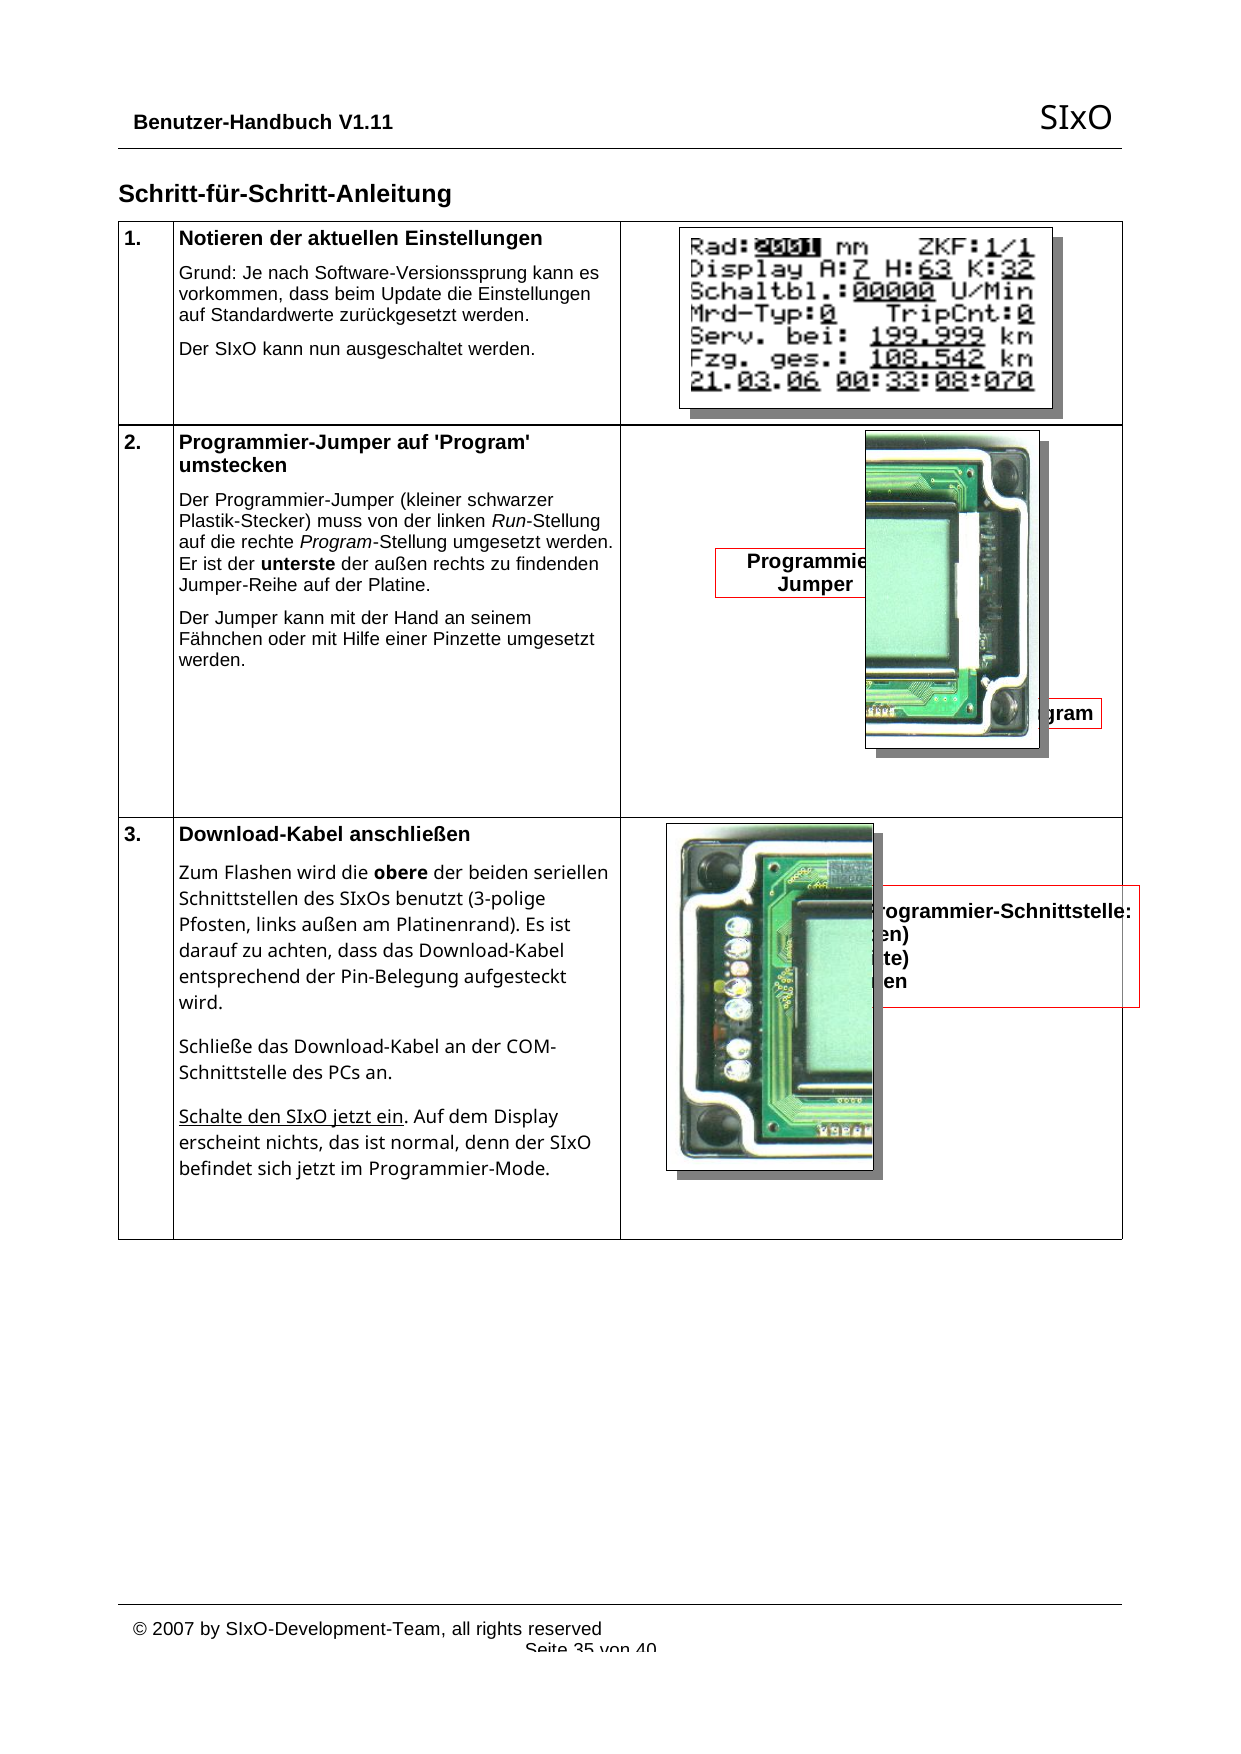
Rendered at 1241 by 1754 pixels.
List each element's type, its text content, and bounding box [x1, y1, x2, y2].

table_cell [621, 748, 1122, 817]
subtitle Schritt-für-Schritt-Anleitung [118, 180, 1122, 208]
table_cell Programmier-Jumper auf 'Program' umstecken Der Programmier-Jumper (kleiner schwarzer Plastik-Stecker) muss von der linken Run-Stellung auf die rechte Program-Stellung umgesetzt werden. Er ist der unterste der außen rechts zu findenden Jumper-Reihe auf der Platine. Der Jumper kann mit der Hand an seinem Fähnchen oder mit Hilfe einer Pinzette umgesetzt werden. [174, 426, 620, 817]
table_header Notieren der aktuellen Einstellungen Grund: Je nach Software-Versionssprung kann es vorkommen, dass beim Update die Einstellungen auf Standardwerte zurückgesetzt werden. Der SIxO kann nun ausgeschaltet werden. [174, 222, 620, 424]
picture [866, 431, 1039, 748]
table_cell 3. [119, 818, 173, 1239]
table_cell 2. [119, 426, 173, 817]
table_cell [621, 426, 1122, 747]
table_header [621, 222, 1122, 424]
table_cell [883, 1008, 1122, 1169]
table_cell [621, 818, 1122, 1169]
table_header 1. [119, 222, 173, 424]
table_cell [621, 1170, 1122, 1239]
picture [691, 238, 1041, 397]
picture [667, 824, 873, 1170]
table_cell Download-Kabel anschließen Zum Flashen wird die obere der beiden seriellen Schnittstellen des SIxOs benutzt (3-polige Pfosten, links außen am Platinenrand). Es ist darauf zu achten, dass das Download-Kabel entsprechend der Pin-Belegung aufgesteckt wird. Schließe das Download-Kabel an der COM-Schnittstelle des PCs an. Schalte den SIxO jetzt ein. Auf dem Display erscheint nichts, das ist normal, denn der SIxO befindet sich jetzt im Programmier-Mode. [174, 818, 620, 1239]
